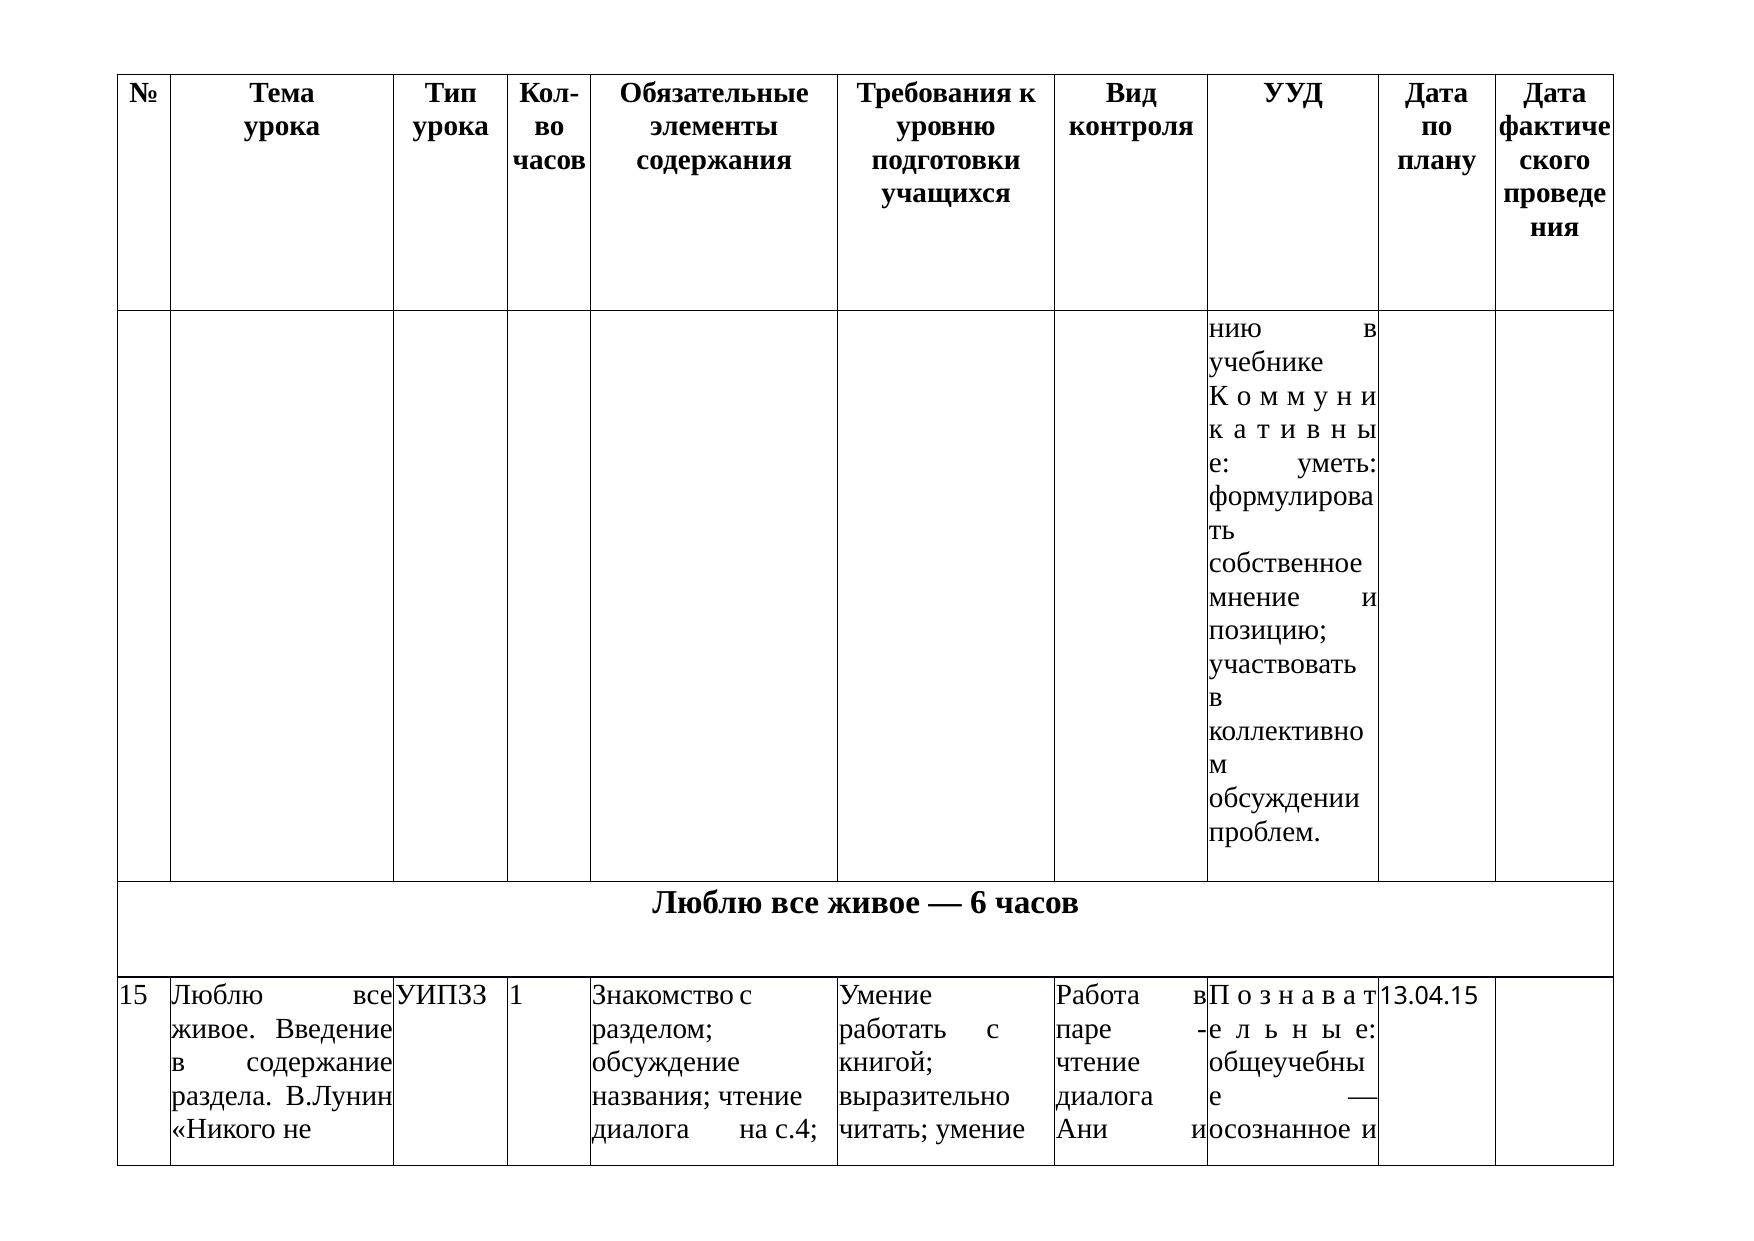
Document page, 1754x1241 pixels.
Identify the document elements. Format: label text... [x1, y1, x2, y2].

table_header Кол-во часов [508, 75, 590, 309]
table_header Дата по плану [1379, 75, 1495, 309]
table_header № [118, 75, 170, 309]
table_cell [394, 311, 507, 881]
table_header УУД [1208, 75, 1378, 309]
table_cell Умение работать с книгой; выразительно читать; умение [838, 978, 1054, 1165]
table_cell [838, 311, 1054, 881]
table_cell [1055, 311, 1207, 881]
table_cell Работа в паре - чтение диалога Ани и [1055, 978, 1207, 1165]
table_cell [591, 311, 837, 881]
table_cell [171, 311, 393, 881]
table_header Требования к уровню подготовки учащихся [838, 75, 1054, 309]
table_header Тема урока [171, 75, 393, 309]
table_header Обязательные элементы содержания [591, 75, 837, 309]
table_cell [1496, 978, 1613, 1165]
table_cell [118, 311, 170, 881]
table_cell 13.04.15 [1379, 978, 1495, 1165]
table_header Дата фактического проведения [1496, 75, 1613, 309]
table_cell [1496, 311, 1613, 881]
table_cell 15 [118, 978, 170, 1165]
table_cell 1 [508, 978, 590, 1165]
table_cell Люблю все живое. Введение в содержание раздела. В.Лунин «Никого не [171, 978, 393, 1165]
table_cell Знакомство с разделом; обсуждение названия; чтение диалога на с.4; [591, 978, 837, 1165]
table_cell П о з н а в а т е л ь н ы е: общеучебные — осознанное и [1208, 978, 1378, 1165]
table_cell [508, 311, 590, 881]
table_cell Люблю все живое — 6 часов [118, 882, 1613, 976]
table_cell УИПЗЗ [394, 978, 507, 1165]
table_cell нию в учебнике К о м м у н и к а т и в н ы е: уметь: формулировать собственное мнение и позицию; участвовать в коллективном обсуждении проблем. [1208, 311, 1378, 881]
table_header Тип урока [394, 75, 507, 309]
table_cell [1379, 311, 1495, 881]
table_header Вид контроля [1055, 75, 1207, 309]
